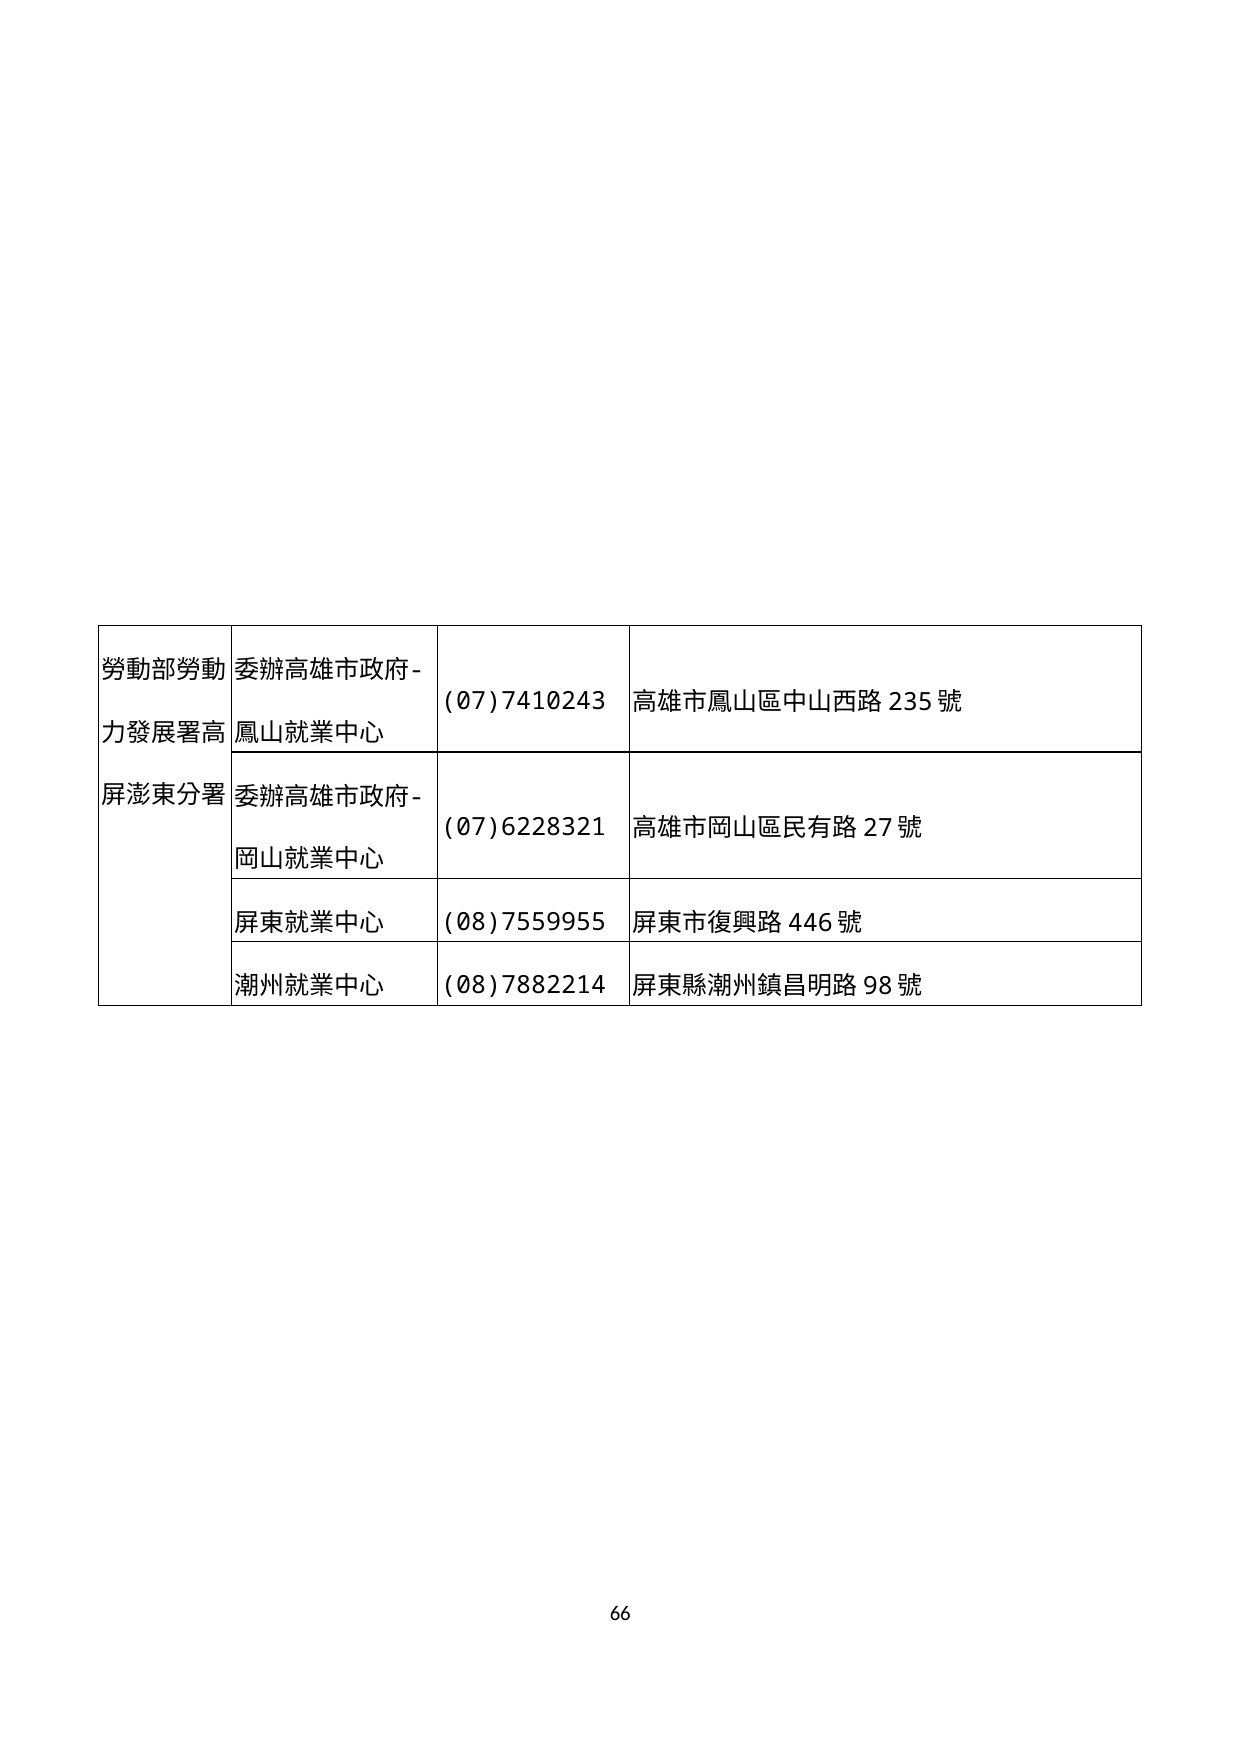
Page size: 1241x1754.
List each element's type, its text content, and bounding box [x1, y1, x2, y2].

table_cell (08)7559955 [438, 879, 629, 941]
table_cell (08)7882214 [438, 942, 629, 1004]
table_cell 高雄市岡山區民有路27號 [630, 753, 1141, 877]
table_cell 委辦高雄市政府-鳳山就業中心 [232, 626, 437, 751]
table_cell 高雄市鳳山區中山西路235號 [630, 626, 1141, 751]
table_cell 屏東就業中心 [232, 879, 437, 941]
table_cell (07)7410243 [438, 626, 629, 751]
table_cell 勞動部勞動力發展署高屏澎東分署 [99, 626, 231, 1004]
table_cell (07)6228321 [438, 753, 629, 877]
table_cell 委辦高雄市政府-岡山就業中心 [232, 753, 437, 877]
table_cell 潮州就業中心 [232, 942, 437, 1004]
table_cell 屏東縣潮州鎮昌明路98號 [630, 942, 1141, 1004]
table_cell 屏東市復興路446號 [630, 879, 1141, 941]
